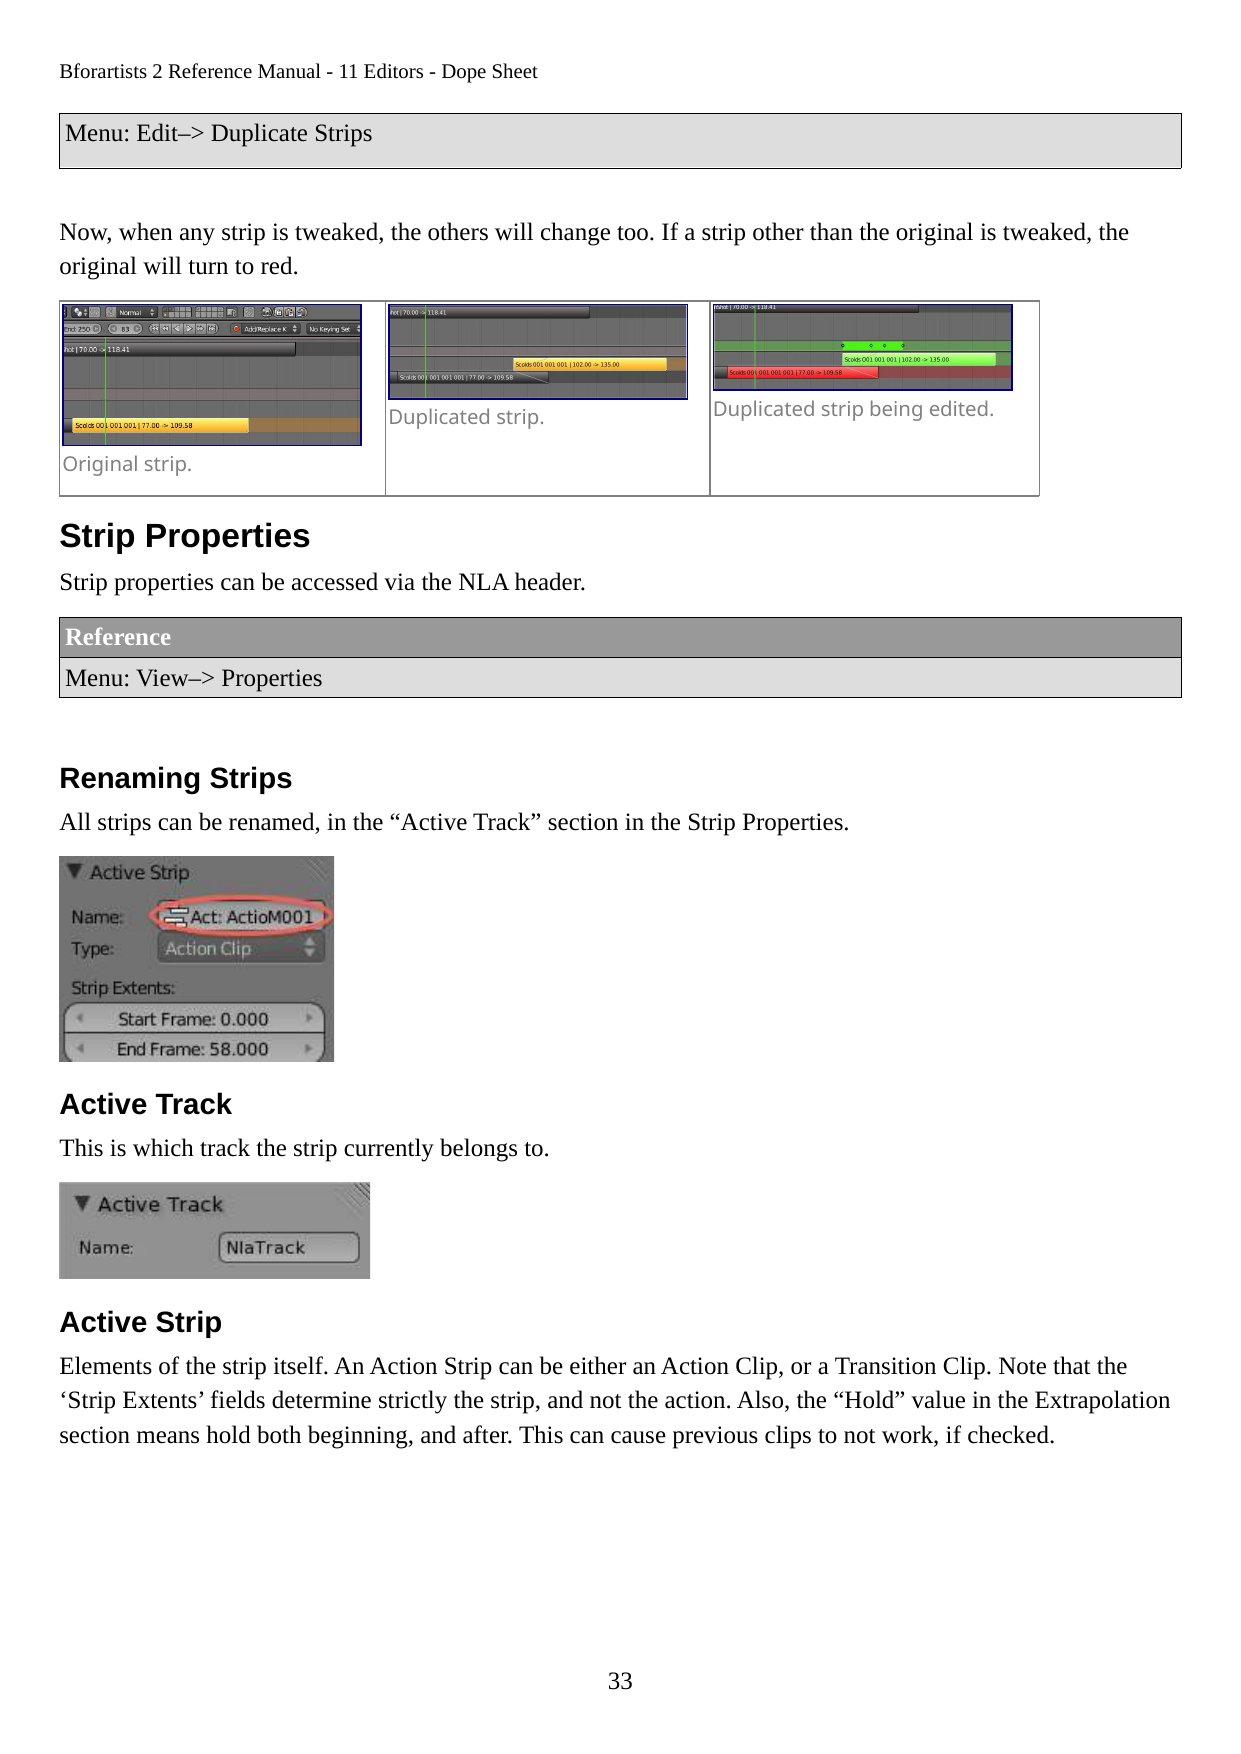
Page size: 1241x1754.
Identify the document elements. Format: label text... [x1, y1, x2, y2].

picture [714, 305, 1011, 389]
table_cell Menu: Edit–> Duplicate Strips [60, 114, 1181, 167]
table_header Original strip. [60, 302, 385, 495]
picture [390, 305, 687, 398]
table_header Duplicated strip. [386, 302, 709, 495]
subtitle Strip Properties [59, 516, 1181, 555]
table_header Duplicated strip being edited. [711, 302, 1039, 495]
text Strip properties can be accessed via the NLA header. [59, 567, 1181, 596]
subtitle Renaming Strips [59, 761, 1181, 795]
picture [59, 856, 335, 1062]
table_header Reference [60, 618, 1181, 657]
picture [64, 305, 360, 445]
subtitle Active Strip [59, 1305, 1181, 1338]
text All strips can be renamed, in the “Active Track” section in the Strip Properties. [59, 807, 1181, 836]
text This is which track the strip currently belongs to. [59, 1133, 1181, 1162]
text Now, when any strip is tweaked, the others will change too. If a strip other than the original is tweaked, the original will turn to red. [59, 217, 1181, 280]
text Elements of the strip itself. An Action Strip can be either an Action Clip, or a Transition Clip. Note that the ‘Strip Extents’ fields determine strictly the strip, and not the action. Also, the “Hold” value in the Extrapolation section means hold both beginning, and after. This can cause previous clips to not work, if checked. [59, 1351, 1181, 1449]
table_cell Menu: View–> Properties [60, 658, 1181, 697]
picture [59, 1182, 371, 1279]
subtitle Active Track [59, 1087, 1181, 1121]
